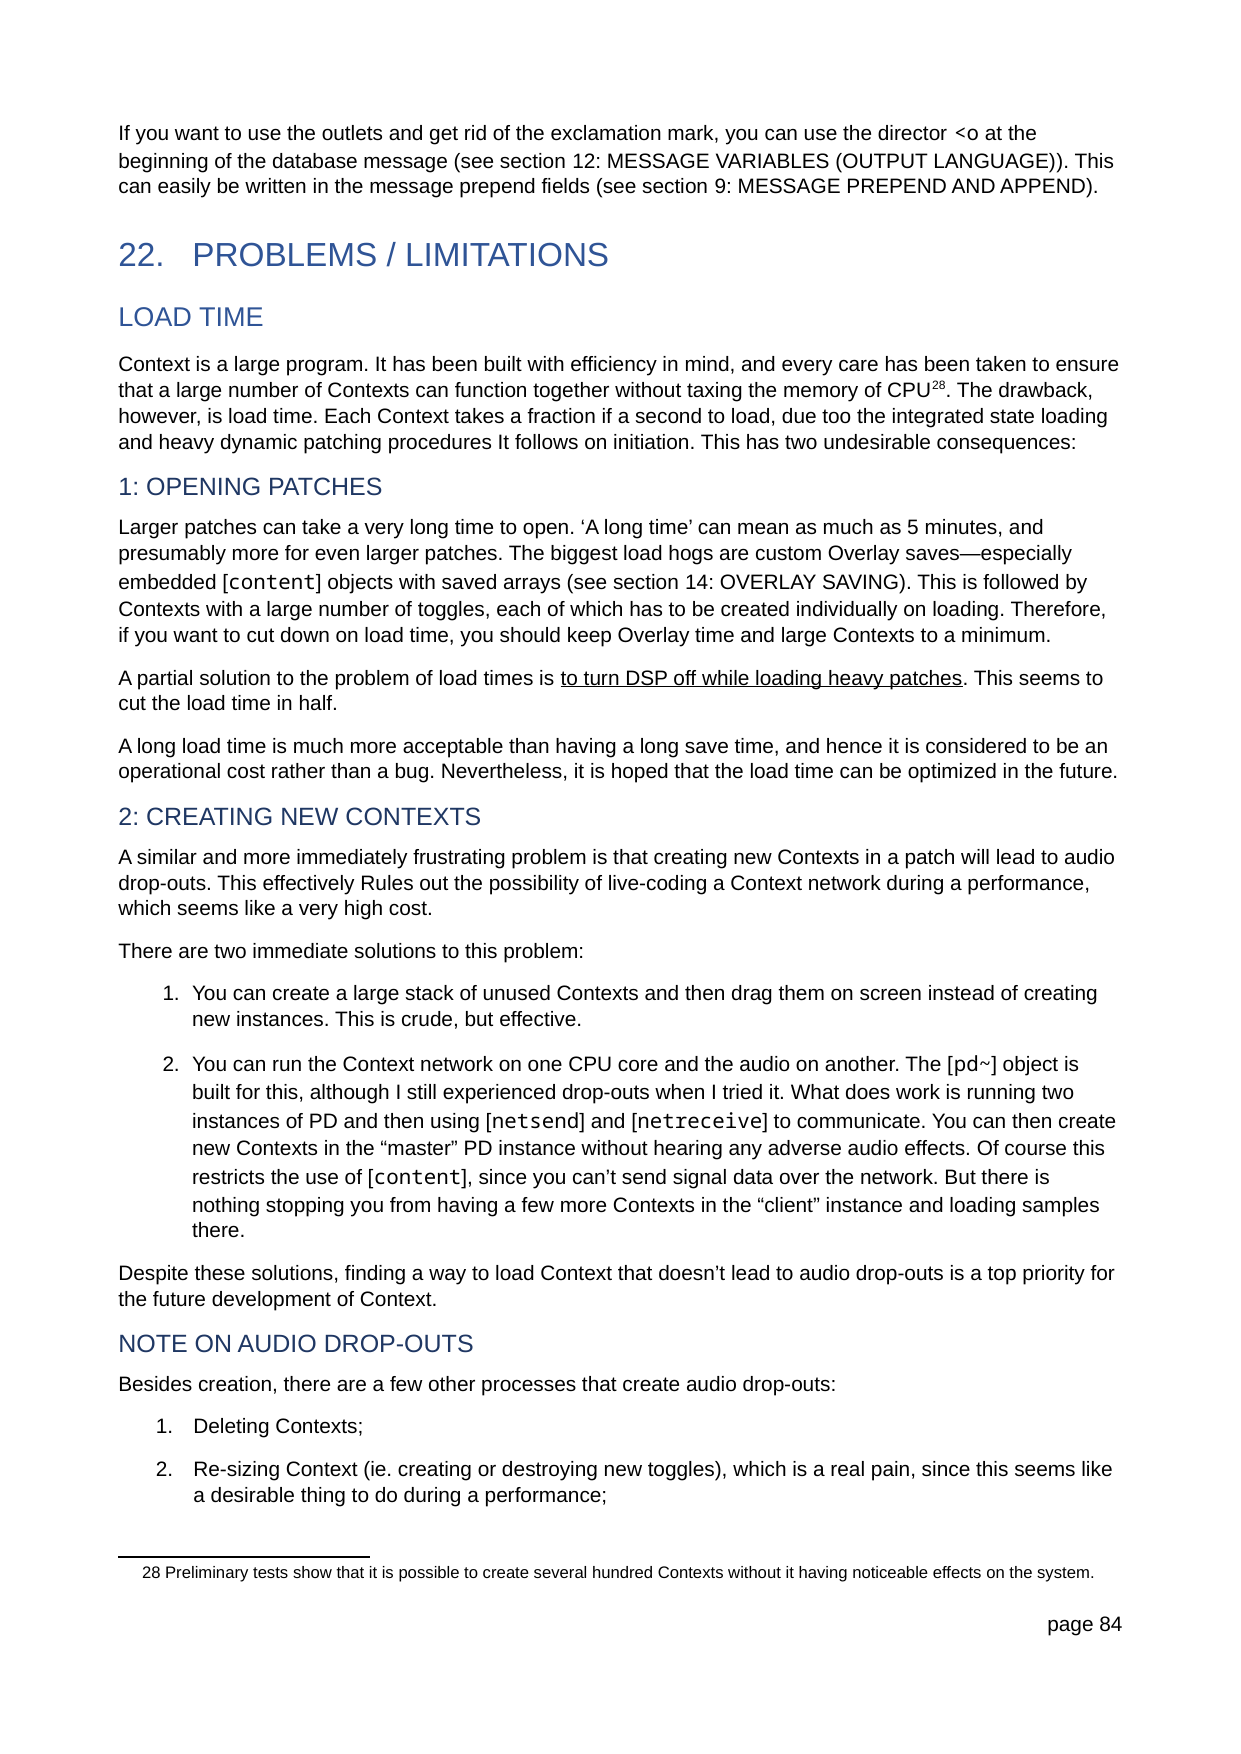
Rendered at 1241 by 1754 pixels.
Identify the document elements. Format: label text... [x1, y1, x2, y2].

list You can create a large stack of unused Contexts and then drag them on screen instead of creating new instances. This is crude, but effective. [162, 981, 1122, 1031]
text There are two immediate solutions to this problem: [118, 939, 1122, 963]
text Preliminary tests show that it is possible to create several hundred Contexts without it having noticeable effects on the system. [118, 1563, 1122, 1582]
subtitle PROBLEMS / LIMITATIONS [118, 236, 1122, 274]
subtitle NOTE ON AUDIO DROP-OUTS [118, 1329, 1122, 1358]
text A long load time is much more acceptable than having a long save time, and hence it is considered to be an operational cost rather than a bug. Nevertheless, it is hoped that the load time can be optimized in the future. [118, 733, 1122, 783]
subtitle 1: OPENING PATCHES [118, 472, 1122, 501]
text A similar and more immediately frustrating problem is that creating new Contexts in a patch will lead to audio drop-outs. This effectively Rules out the possibility of live-coding a Context network during a performance, which seems like a very high cost. [118, 844, 1122, 920]
text Besides creation, there are a few other processes that create audio drop-outs: [118, 1372, 1122, 1396]
list Deleting Contexts; [156, 1414, 1122, 1438]
subtitle 2: CREATING NEW CONTEXTS [118, 802, 1122, 831]
text If you want to use the outlets and get rid of the exclamation mark, you can use the director <o at the beginning of the database message (see section 12: MESSAGE VARIABLES (OUTPUT LANGUAGE)). This can easily be written in the message prepend fields (see section 9: MESSAGE PREPEND AND APPEND). [118, 118, 1122, 198]
text Larger patches can take a very long time to open. ‘A long time’ can mean as much as 5 minutes, and presumably more for even larger patches. The biggest load hogs are custom Overlay saves—especially embedded [content] objects with saved arrays (see section 14: OVERLAY SAVING). This is followed by Contexts with a large number of toggles, each of which has to be created individually on loading. Therefore, if you want to cut down on load time, you should keep Overlay time and large Contexts to a minimum. [118, 515, 1122, 647]
text A partial solution to the problem of load times is to turn DSP off while loading heavy patches. This seems to cut the load time in half. [118, 665, 1122, 715]
subtitle LOAD TIME [118, 301, 1122, 332]
text Context is a large program. It has been built with efficiency in mind, and every care has been taken to ensure that a large number of Contexts can function together without taxing the memory of CPU. The drawback, however, is load time. Each Context takes a fraction if a second to load, due too the integrated state loading and heavy dynamic patching procedures It follows on initiation. This has two undesirable consequences: [118, 352, 1122, 453]
list You can run the Context network on one CPU core and the audio on another. The [pd~] object is built for this, although I still experienced drop-outs when I tried it. What does work is running two instances of PD and then using [netsend] and [netreceive] to communicate. You can then create new Contexts in the “master” PD instance without hearing any adverse audio effects. Of course this restricts the use of [content], since you can’t send signal data over the network. But there is nothing stopping you from having a few more Contexts in the “client” instance and loading samples there. [162, 1049, 1122, 1242]
list Re-sizing Context (ie. creating or destroying new toggles), which is a real pain, since this seems like a desirable thing to do during a performance; [156, 1457, 1122, 1506]
text Despite these solutions, finding a way to load Context that doesn’t lead to audio drop-outs is a top priority for the future development of Context. [118, 1261, 1122, 1311]
